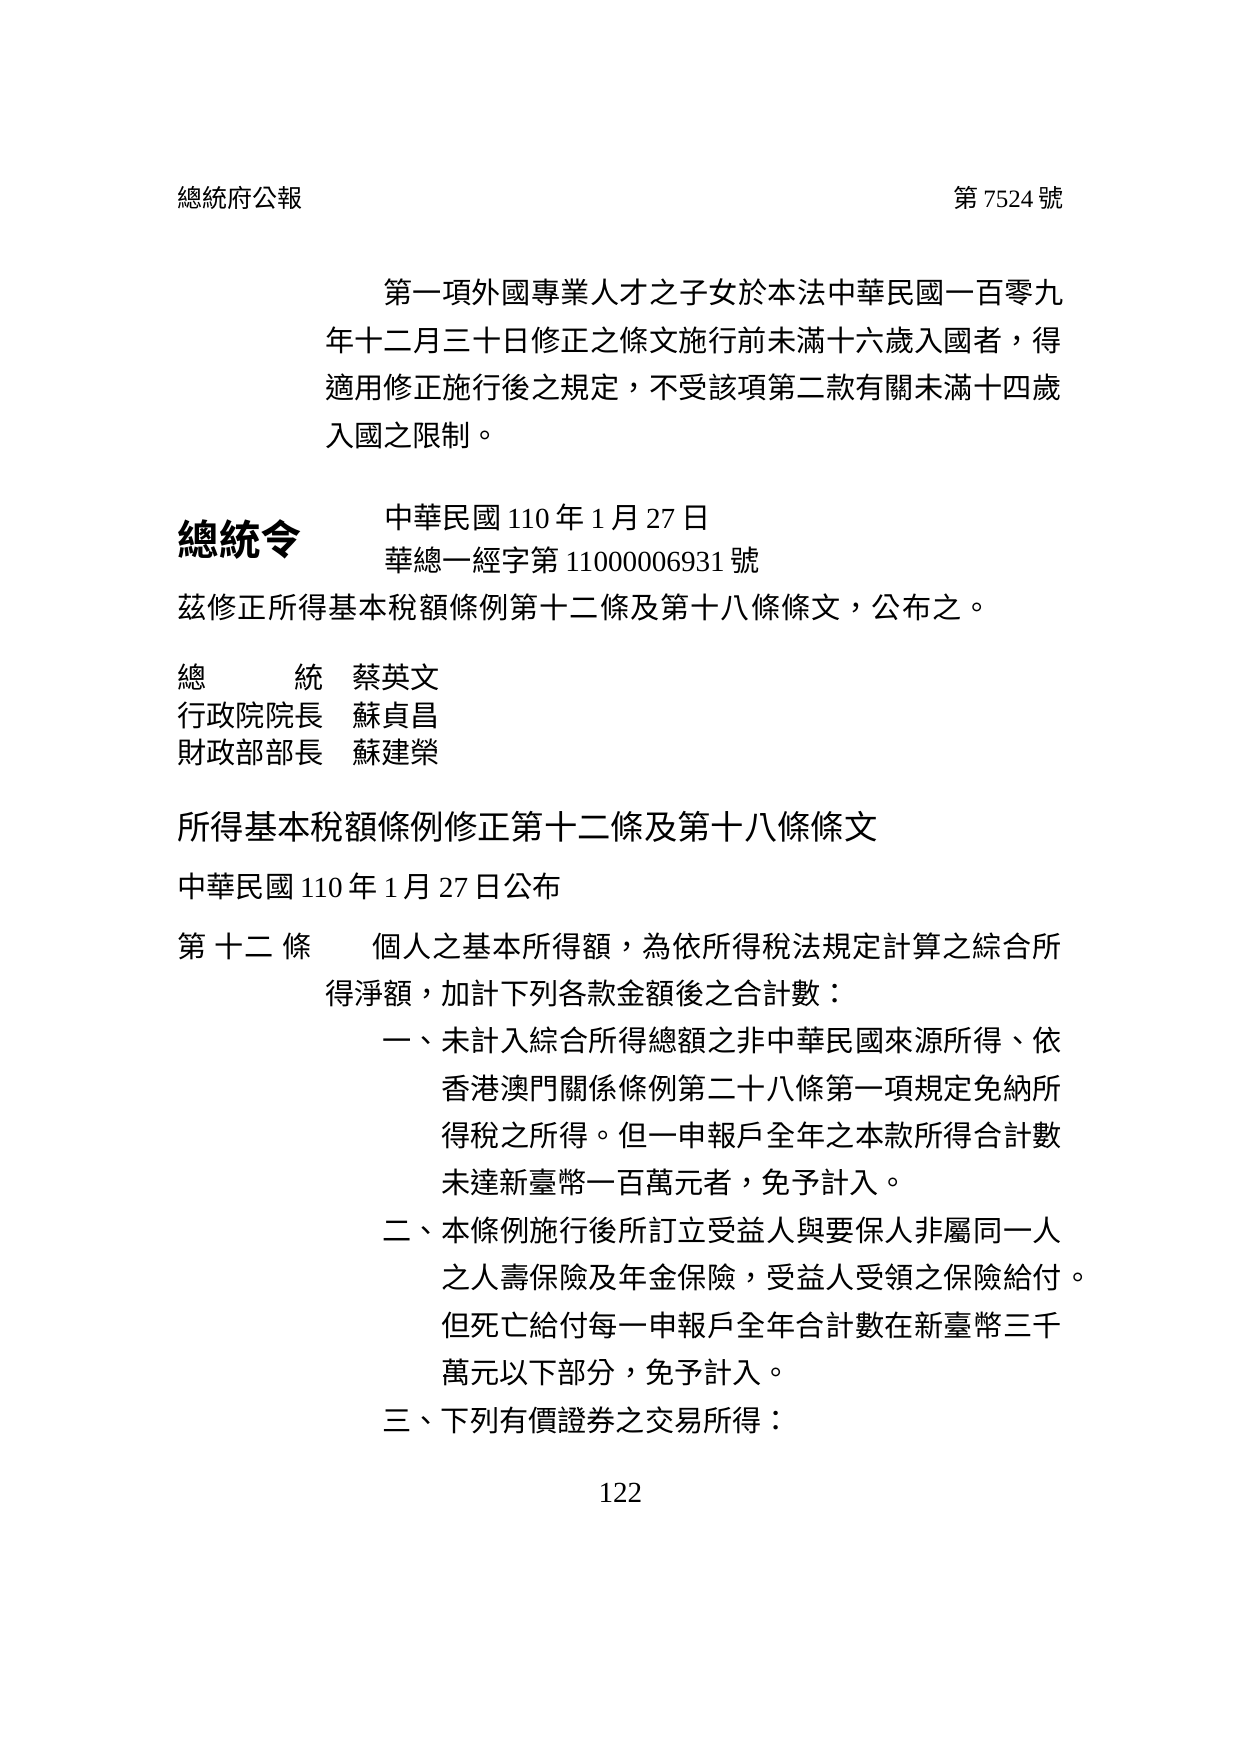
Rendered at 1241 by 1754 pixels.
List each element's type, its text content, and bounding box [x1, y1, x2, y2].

text 第 十二 條 個人之基本所得額，為依所得稅法規定計算之綜合所得淨額，加計下列各款金額後之合計數： [177, 919, 1063, 1014]
text 茲修正所得基本稅額條例第十二條及第十八條條文，公布之。 [177, 582, 1063, 627]
table_header 中華民國110年1月27日 華總一經字第11000006931號 [381, 493, 877, 582]
text 一、 未計入綜合所得總額之非中華民國來源所得、依香港澳門關係條例第二十八條第一項規定免納所得稅之所得。但一申報戶全年之本款所得合計數未達新臺幣一百萬元者，免予計入。 [382, 1014, 1063, 1203]
text 三、下列有價證券之交易所得： [382, 1393, 1063, 1440]
text 所得基本稅額條例修正第十二條及第十八條條文 [177, 802, 1063, 848]
text 中華民國110年1月27日公布 [177, 861, 1063, 907]
text 總 統 蔡英文 行政院院長 蘇貞昌 財政部部長 蘇建榮 [177, 659, 1063, 771]
table_header 總統令 [174, 493, 381, 582]
text 二、 本條例施行後所訂立受益人與要保人非屬同一人之人壽保險及年金保險，受益人受領之保險給付。但死亡給付每一申報戶全年合計數在新臺幣三千萬元以下部分，免予計入。 [382, 1203, 1063, 1393]
text 第一項外國專業人才之子女於本法中華民國一百零九年十二月三十日修正之條文施行前未滿十六歲入國者，得適用修正施行後之規定，不受該項第二款有關未滿十四歲入國之限制。 [325, 266, 1063, 455]
